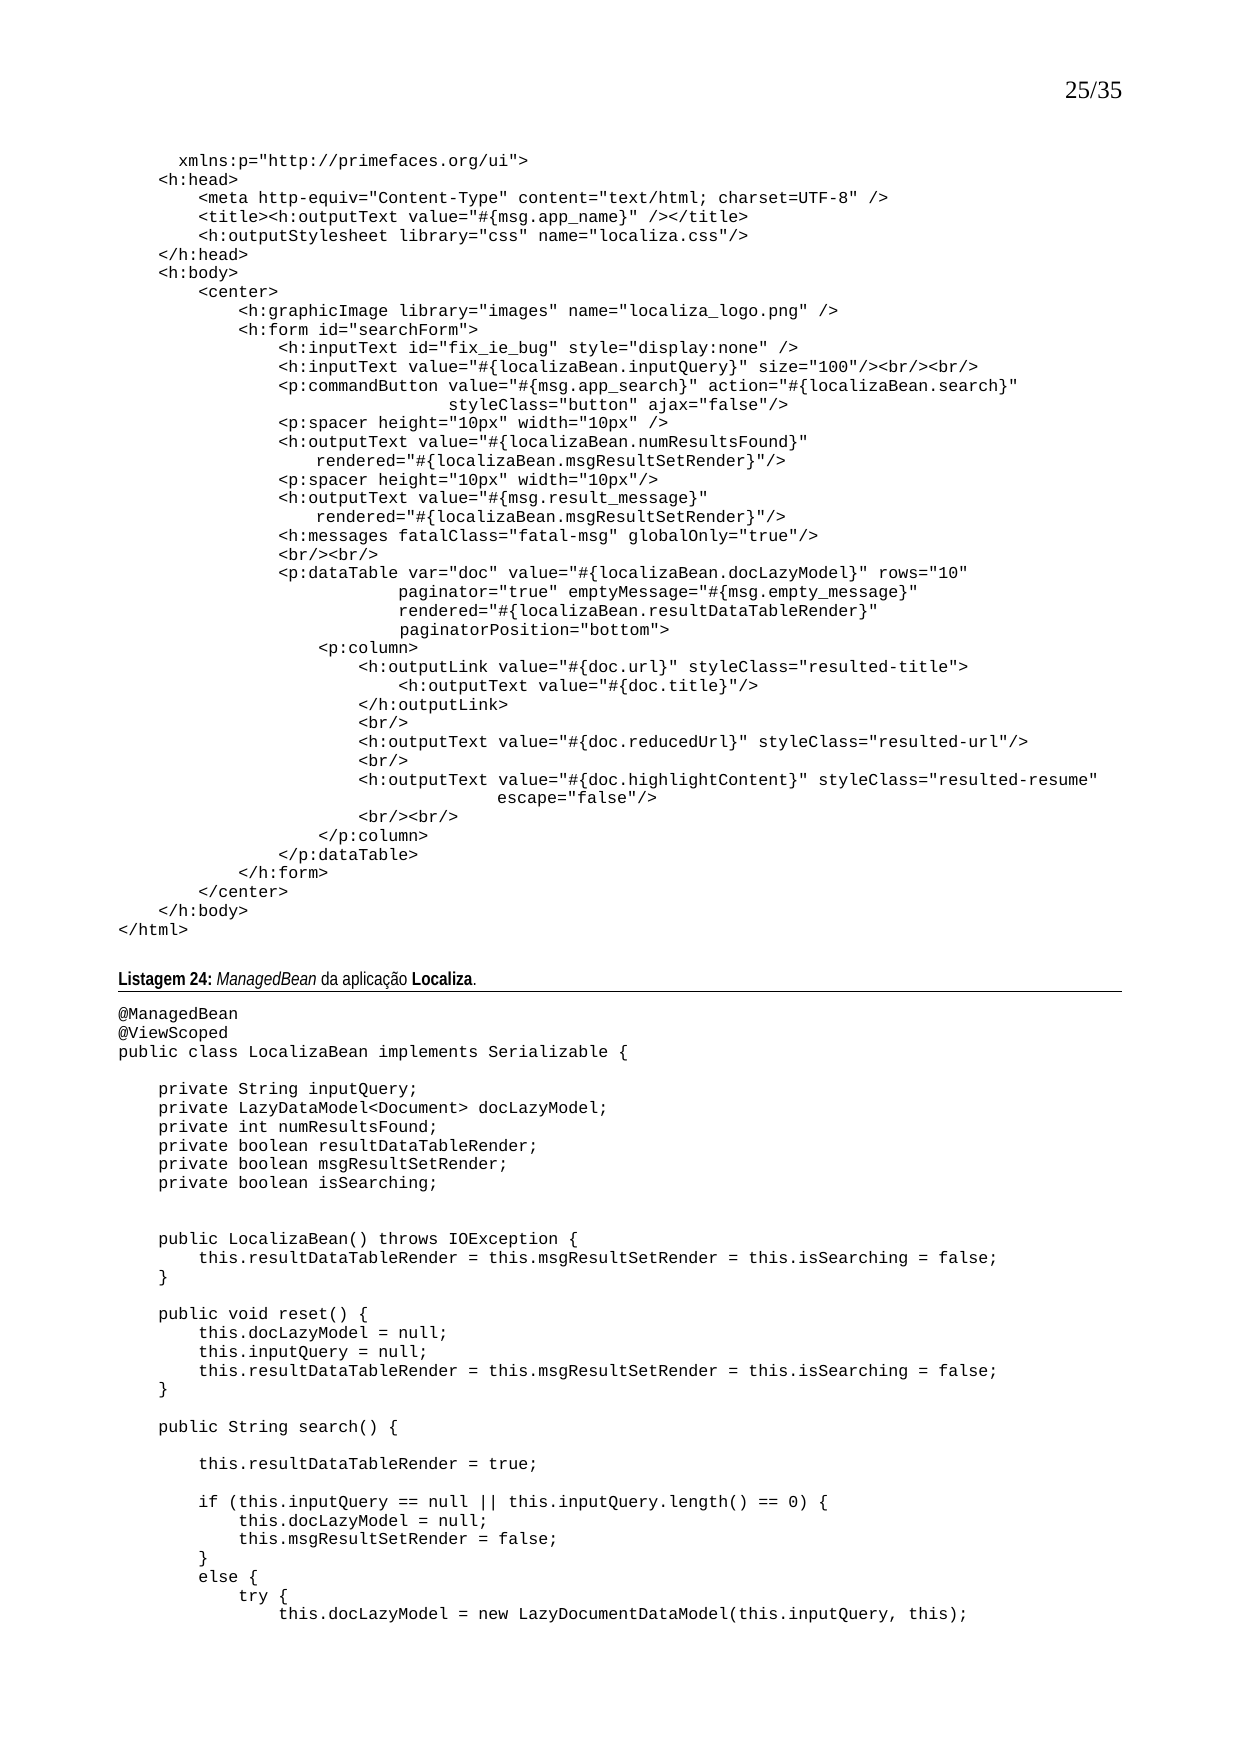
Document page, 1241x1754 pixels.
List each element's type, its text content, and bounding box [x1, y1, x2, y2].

list private boolean resultDataTableRender; [118, 1136, 1122, 1155]
list } [118, 1548, 1122, 1567]
list </h:head> [118, 245, 1122, 264]
list <h:outputLink value="#{doc.url}" styleClass="resulted-title"> [118, 657, 1122, 676]
list @ViewScoped [118, 1023, 1122, 1042]
list <meta http-equiv="Content-Type" content="text/html; charset=UTF-8" /> [118, 189, 1122, 207]
list if (this.inputQuery == null || this.inputQuery.length() == 0) { [118, 1492, 1122, 1511]
list <p:spacer height="10px" width="10px"/> [118, 470, 1122, 489]
list <title><h:outputText value="#{msg.app_name}" /></title> [118, 207, 1122, 226]
list @ManagedBean [118, 1005, 1122, 1023]
list Listagem 24: ManagedBean da aplicação Localiza. [118, 967, 1122, 991]
list </h:outputLink> [118, 695, 1122, 714]
list </h:form> [118, 864, 1122, 882]
list private LazyDataModel<Document> docLazyModel; [118, 1098, 1122, 1117]
list <h:graphicImage library="images" name="localiza_logo.png" /> [118, 301, 1122, 320]
list <br/> [118, 751, 1122, 770]
list <h:messages fatalClass="fatal-msg" globalOnly="true"/> [118, 526, 1122, 545]
list paginator="true" emptyMessage="#{msg.empty_message}" [118, 582, 1122, 601]
list public LocalizaBean() throws IOException { [118, 1230, 1122, 1248]
list <h:outputStylesheet library="css" name="localiza.css"/> [118, 226, 1122, 245]
list </center> [118, 882, 1122, 901]
list <br/><br/> [118, 545, 1122, 564]
list </p:dataTable> [118, 845, 1122, 864]
list public class LocalizaBean implements Serializable { [118, 1042, 1122, 1061]
list <h:inputText id="fix_ie_bug" style="display:none" /> [118, 339, 1122, 357]
list this.docLazyModel = null; [118, 1511, 1122, 1530]
list <h:outputText value="#{doc.highlightContent}" styleClass="resulted-resume" escape="false"/> [118, 770, 1122, 807]
list this.resultDataTableRender = this.msgResultSetRender = this.isSearching = false; [118, 1248, 1122, 1267]
list <center> [118, 282, 1122, 301]
list this.msgResultSetRender = false; [118, 1530, 1122, 1548]
list this.resultDataTableRender = this.msgResultSetRender = this.isSearching = false; [118, 1361, 1122, 1380]
list this.docLazyModel = null; [118, 1323, 1122, 1342]
list <br/> [118, 714, 1122, 732]
list this.docLazyModel = new LazyDocumentDataModel(this.inputQuery, this); [118, 1605, 1122, 1623]
list <br/><br/> [118, 807, 1122, 826]
list <h:head> [118, 170, 1122, 189]
list </html> [118, 920, 1122, 939]
list else { [118, 1567, 1122, 1586]
list this.inputQuery = null; [118, 1342, 1122, 1361]
list this.resultDataTableRender = true; [118, 1455, 1122, 1473]
list <p:column> [118, 639, 1122, 657]
list public void reset() { [118, 1305, 1122, 1323]
list try { [118, 1586, 1122, 1605]
list } [118, 1267, 1122, 1286]
list } [118, 1380, 1122, 1398]
list <h:outputText value="#{msg.result_message}" rendered="#{localizaBean.msgResultSetRender}"/> [118, 489, 1122, 526]
list <h:outputText value="#{doc.title}"/> [118, 676, 1122, 695]
list <h:outputText value="#{localizaBean.numResultsFound}" rendered="#{localizaBean.msgResultSetRender}"/> [118, 432, 1122, 470]
list styleClass="button" ajax="false"/> [118, 395, 1122, 414]
list <h:inputText value="#{localizaBean.inputQuery}" size="100"/><br/><br/> [118, 357, 1122, 376]
list private boolean msgResultSetRender; [118, 1155, 1122, 1173]
list <p:commandButton value="#{msg.app_search}" action="#{localizaBean.search}" [118, 376, 1122, 395]
list </p:column> [118, 826, 1122, 845]
list <h:form id="searchForm"> [118, 320, 1122, 339]
list </h:body> [118, 901, 1122, 920]
list public String search() { [118, 1417, 1122, 1436]
list private boolean isSearching; [118, 1173, 1122, 1192]
list private String inputQuery; [118, 1080, 1122, 1098]
list xmlns:p="http://primefaces.org/ui"> [118, 151, 1122, 170]
list <p:dataTable var="doc" value="#{localizaBean.docLazyModel}" rows="10" [118, 564, 1122, 582]
list <p:spacer height="10px" width="10px" /> [118, 414, 1122, 432]
list <h:body> [118, 264, 1122, 282]
list private int numResultsFound; [118, 1117, 1122, 1136]
list rendered="#{localizaBean.resultDataTableRender}" paginatorPosition="bottom"> [118, 601, 1122, 639]
list <h:outputText value="#{doc.reducedUrl}" styleClass="resulted-url"/> [118, 732, 1122, 751]
